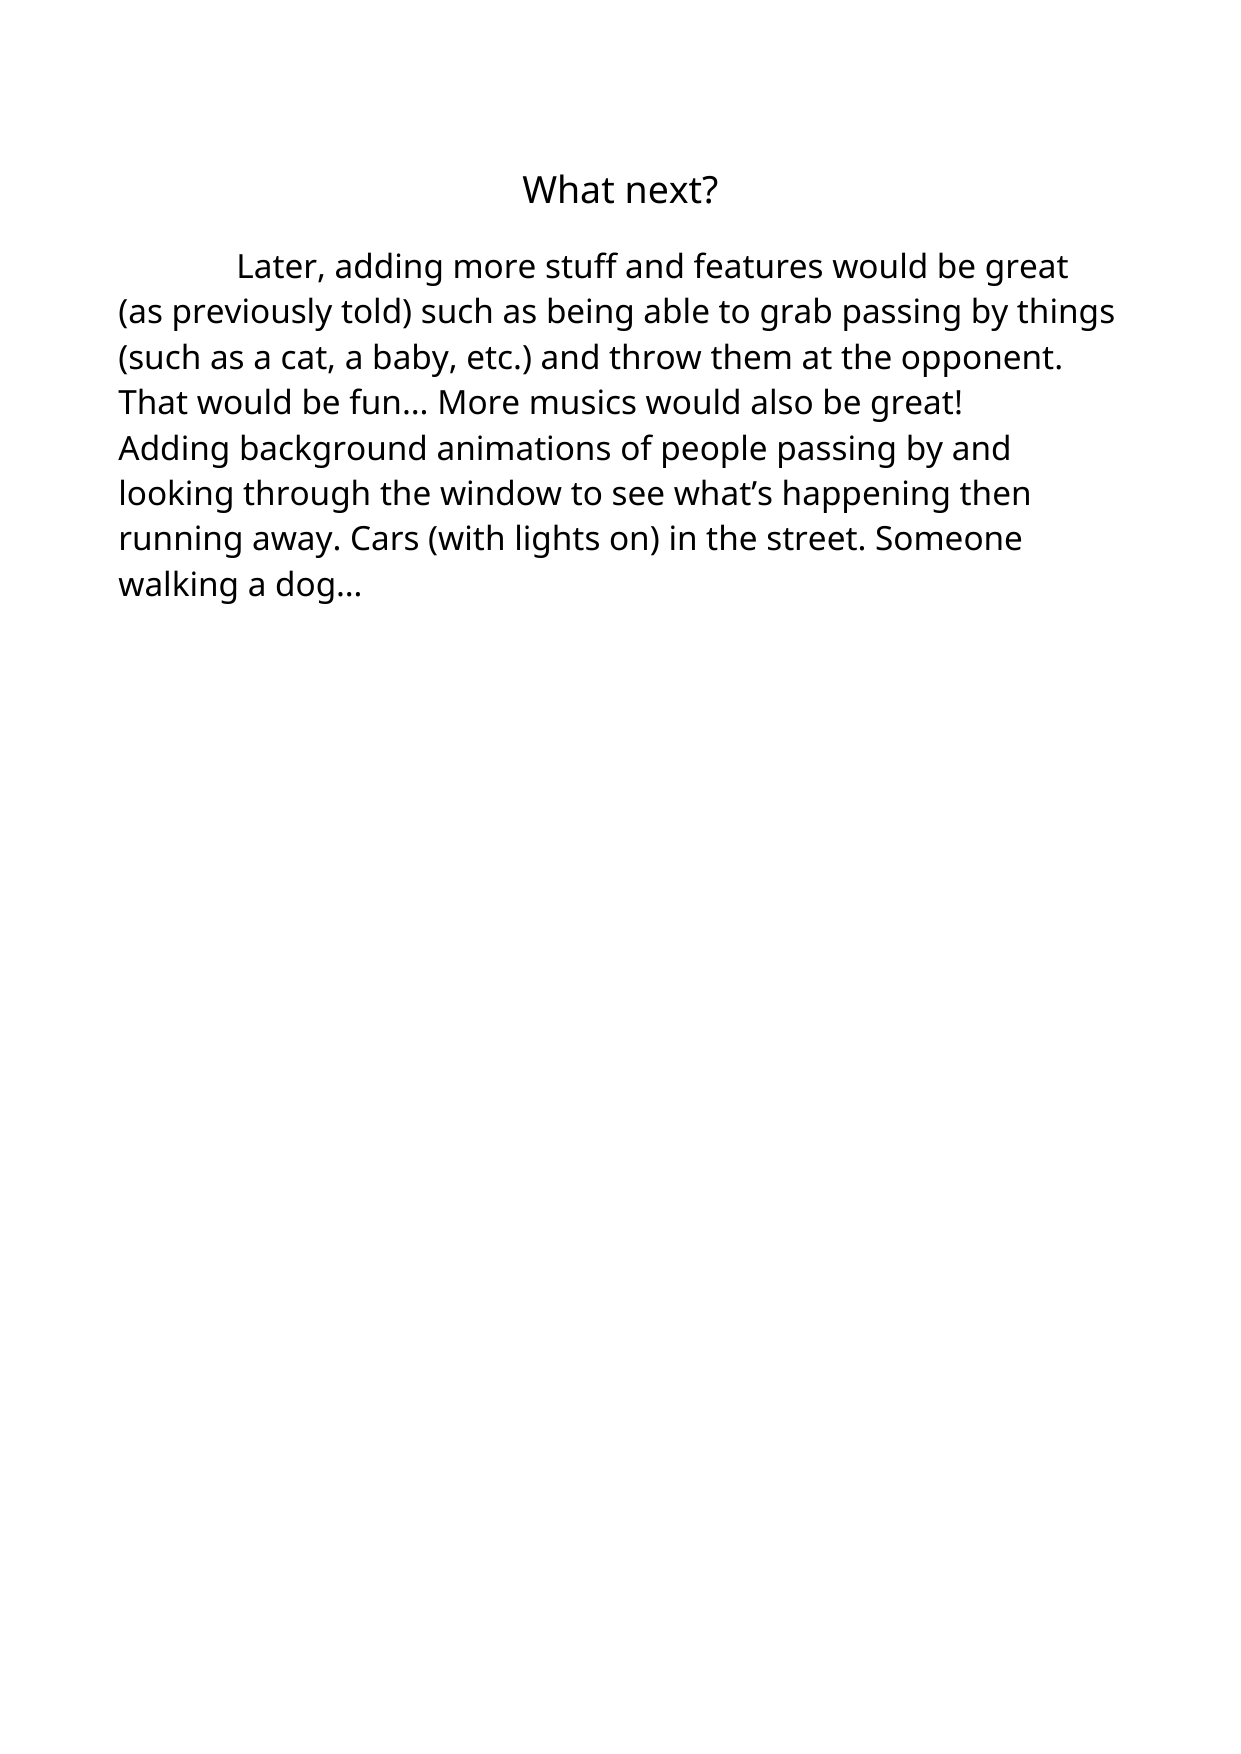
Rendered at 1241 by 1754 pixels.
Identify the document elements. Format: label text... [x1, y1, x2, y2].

text Adding background animations of people passing by and looking through the window to see what’s happening then running away. Cars (with lights on) in the street. Someone walking a dog… [118, 424, 1122, 606]
text Later, adding more stuff and features would be great (as previously told) such as being able to grab passing by things (such as a cat, a baby, etc.) and throw them at the opponent. That would be fun... More musics would also be great! [118, 243, 1122, 424]
text What next? [118, 163, 1122, 214]
